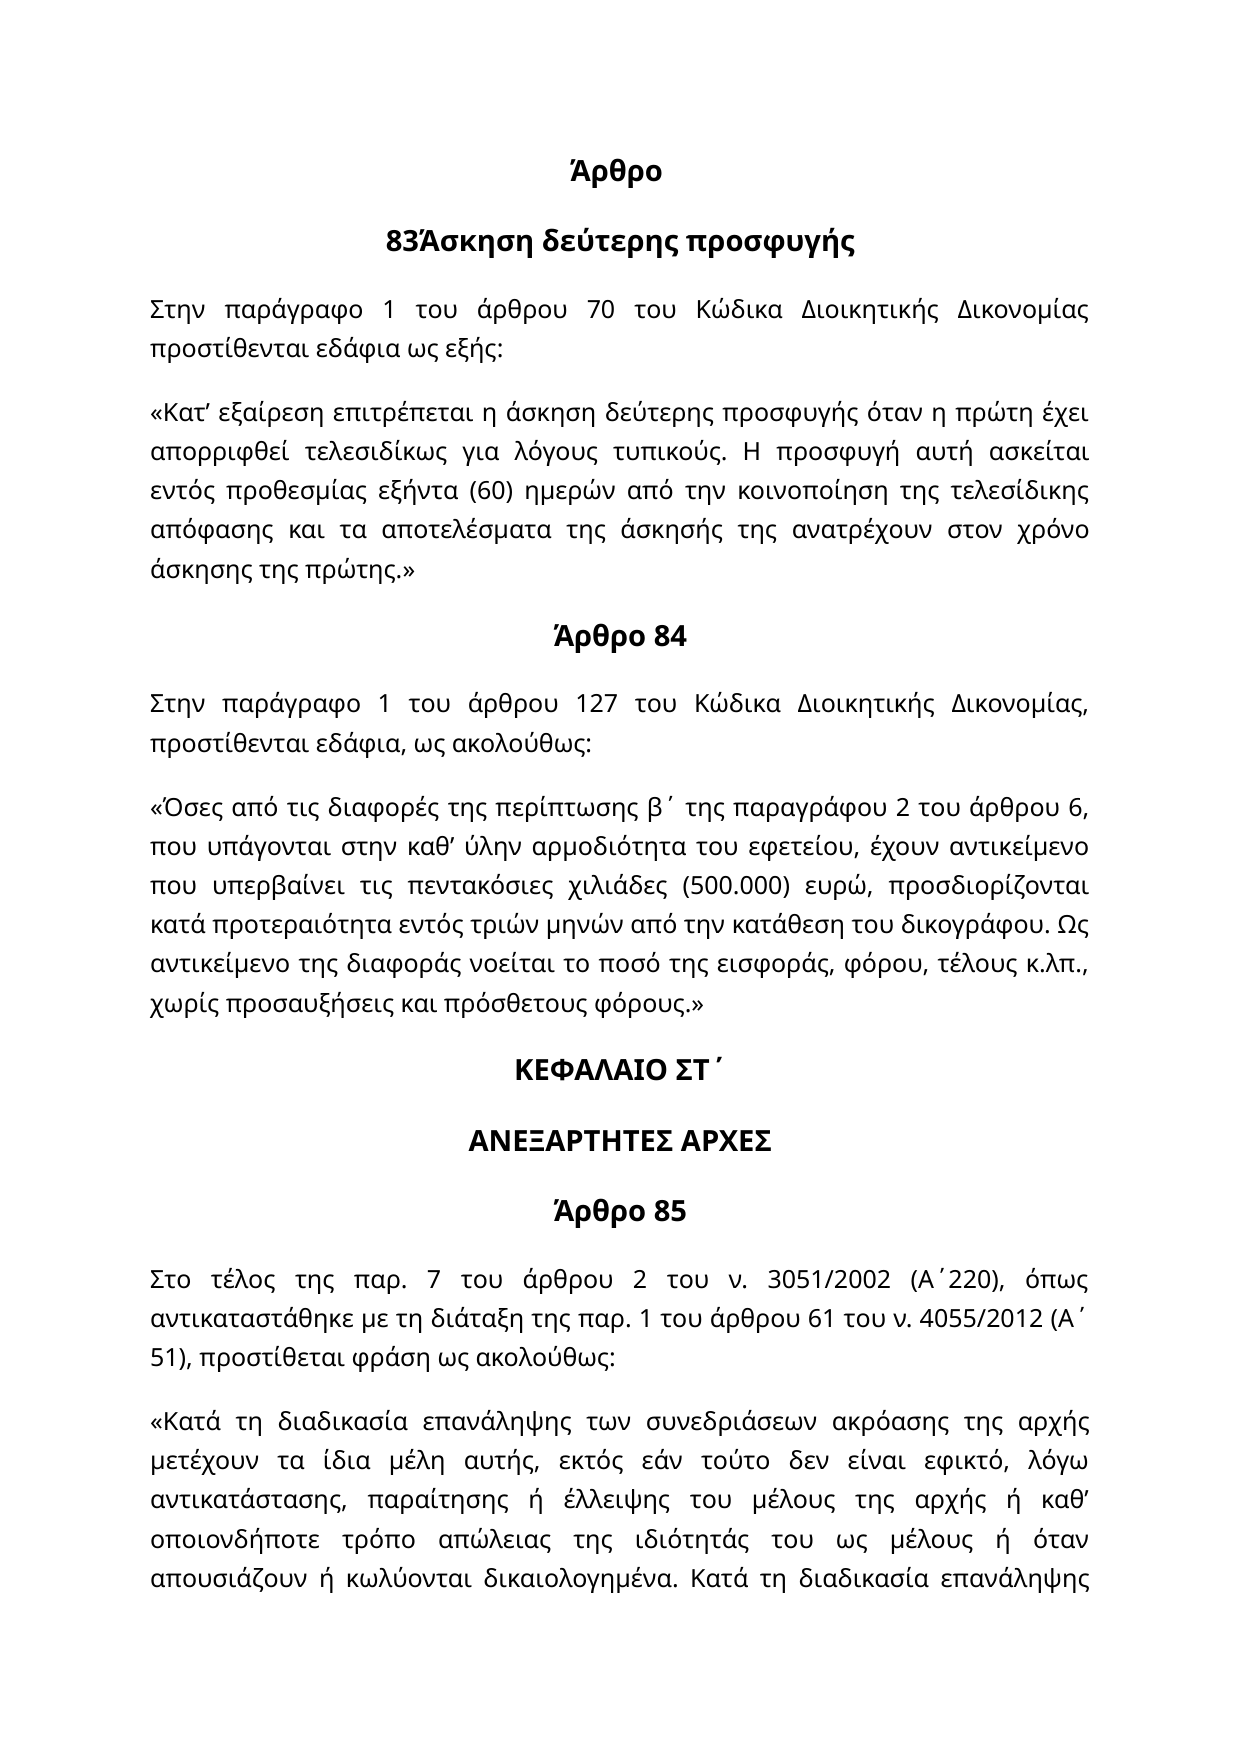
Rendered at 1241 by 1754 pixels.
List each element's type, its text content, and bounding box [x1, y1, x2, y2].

text Στο τέλος της παρ. 7 του άρθρου 2 του ν. 3051/2002 (Α΄220), όπως αντικαταστάθηκε με τη διάταξη της παρ. 1 του άρθρου 61 του ν. 4055/2012 (Α΄ 51), προστίθεται φράση ως ακολούθως: [150, 1261, 1090, 1374]
subtitle Άρθρο [150, 150, 1090, 190]
text «Κατ’ εξαίρεση επιτρέπεται η άσκηση δεύτερης προσφυγής όταν η πρώτη έχει απορριφθεί τελεσιδίκως για λόγους τυπικούς. Η προσφυγή αυτή ασκείται εντός προθεσμίας εξήντα (60) ημερών από την κοινοποίηση της τελεσίδικης απόφασης και τα αποτελέσματα της άσκησής της ανατρέχουν στον χρόνο άσκησης της πρώτης.» [150, 394, 1090, 585]
text Στην παράγραφο 1 του άρθρου 127 του Κώδικα Διοικητικής Δικονομίας, προστίθενται εδάφια, ως ακολούθως: [150, 686, 1090, 759]
subtitle ΑΝΕΞΑΡΤΗΤΕΣ ΑΡΧΕΣ [150, 1120, 1090, 1160]
text Στην παράγραφο 1 του άρθρου 70 του Κώδικα Διοικητικής Δικονομίας προστίθενται εδάφια ως εξής: [150, 291, 1090, 364]
subtitle ΚΕΦΑΛΑΙΟ ΣΤ΄ [150, 1049, 1090, 1089]
text «Κατά τη διαδικασία επανάληψης των συνεδριάσεων ακρόασης της αρχής μετέχουν τα ίδια μέλη αυτής, εκτός εάν τούτο δεν είναι εφικτό, λόγω αντικατάστασης, παραίτησης ή έλλειψης του μέλους της αρχής ή καθ’ οποιονδήποτε τρόπο απώλειας της ιδιότητάς του ως μέλους ή όταν απουσιάζουν ή κωλύονται δικαιολογημένα. Κατά τη διαδικασία επανάληψης [150, 1404, 1090, 1594]
text «Όσες από τις διαφορές της περίπτωσης β΄ της παραγράφου 2 του άρθρου 6, που υπάγονται στην καθ’ ύλην αρμοδιότητα του εφετείου, έχουν αντικείμενο που υπερβαίνει τις πεντακόσιες χιλιάδες (500.000) ευρώ, προσδιορίζονται κατά προτεραιότητα εντός τριών μηνών από την κατάθεση του δικογράφου. Ως αντικείμενο της διαφοράς νοείται το ποσό της εισφοράς, φόρου, τέλους κ.λπ., χωρίς προσαυξήσεις και πρόσθετους φόρους.» [150, 789, 1090, 1019]
subtitle 83Άσκηση δεύτερης προσφυγής [150, 221, 1090, 260]
subtitle Άρθρο 84 [150, 615, 1090, 655]
subtitle Άρθρο 85 [150, 1191, 1090, 1230]
